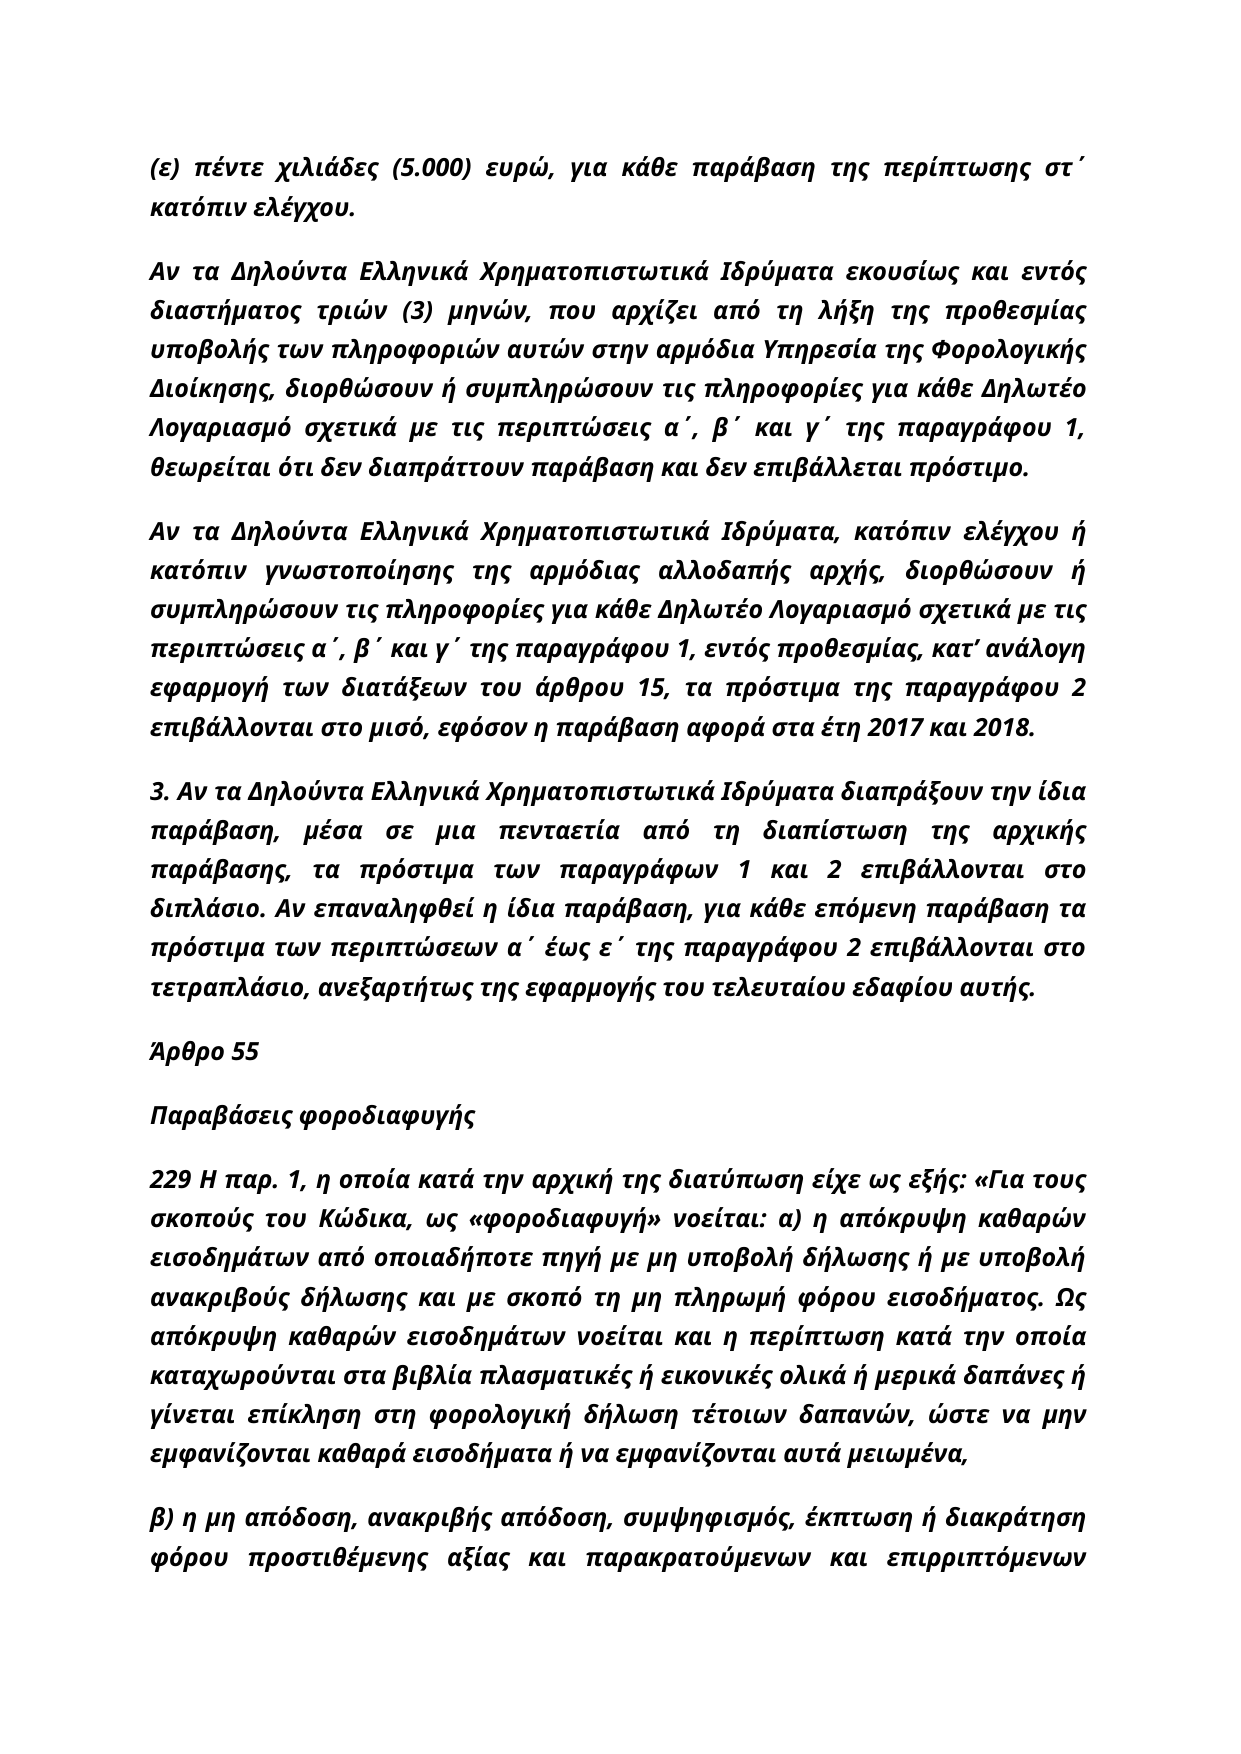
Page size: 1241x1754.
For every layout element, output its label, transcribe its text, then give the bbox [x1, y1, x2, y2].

text Αν τα Δηλούντα Ελληνικά Χρηματοπιστωτικά Ιδρύματα εκουσίως και εντός διαστήματος τριών (3) μηνών, που αρχίζει από τη λήξη της προθεσμίας υποβολής των πληροφοριών αυτών στην αρμόδια Υπηρεσία της Φορολογικής Διοίκησης, διορθώσουν ή συμπληρώσουν τις πληροφορίες για κάθε Δηλωτέο Λογαριασμό σχετικά με τις περιπτώσεις α΄, β΄ και γ΄ της παραγράφου 1, θεωρείται ότι δεν διαπράττουν παράβαση και δεν επιβάλλεται πρόστιμο. [150, 253, 1090, 483]
text β) η μη απόδοση, ανακριβής απόδοση, συμψηφισμός, έκπτωση ή διακράτηση φόρου προστιθέμενης αξίας και παρακρατούμενων και επιρριπτόμενων [150, 1500, 1090, 1573]
text Αν τα Δηλούντα Ελληνικά Χρηματοπιστωτικά Ιδρύματα, κατόπιν ελέγχου ή κατόπιν γνωστοποίησης της αρμόδιας αλλοδαπής αρχής, διορθώσουν ή συμπληρώσουν τις πληροφορίες για κάθε Δηλωτέο Λογαριασμό σχετικά με τις περιπτώσεις α΄, β΄ και γ΄ της παραγράφου 1, εντός προθεσμίας, κατ’ ανάλογη εφαρμογή των διατάξεων του άρθρου 15, τα πρόστιμα της παραγράφου 2 επιβάλλονται στο μισό, εφόσον η παράβαση αφορά στα έτη 2017 και 2018. [150, 513, 1090, 743]
text 229 Η παρ. 1, η οποία κατά την αρχική της διατύπωση είχε ως εξής: «Για τους σκοπούς του Κώδικα, ως «φοροδιαφυγή» νοείται: α) η απόκρυψη καθαρών εισοδημάτων από οποιαδήποτε πηγή με μη υποβολή δήλωσης ή με υποβολή ανακριβούς δήλωσης και με σκοπό τη μη πληρωμή φόρου εισοδήματος. Ως απόκρυψη καθαρών εισοδημάτων νοείται και η περίπτωση κατά την οποία καταχωρούνται στα βιβλία πλασματικές ή εικονικές ολικά ή μερικά δαπάνες ή γίνεται επίκληση στη φορολογική δήλωση τέτοιων δαπανών, ώστε να μην εμφανίζονται καθαρά εισοδήματα ή να εμφανίζονται αυτά μειωμένα, [150, 1162, 1090, 1470]
text (ε) πέντε χιλιάδες (5.000) ευρώ, για κάθε παράβαση της περίπτωσης στ΄ κατόπιν ελέγχου. [150, 150, 1090, 223]
text 3. Αν τα Δηλούντα Ελληνικά Χρηματοπιστωτικά Ιδρύματα διαπράξουν την ίδια παράβαση, μέσα σε μια πενταετία από τη διαπίστωση της αρχικής παράβασης, τα πρόστιμα των παραγράφων 1 και 2 επιβάλλονται στο διπλάσιο. Αν επαναληφθεί η ίδια παράβαση, για κάθε επόμενη παράβαση τα πρόστιμα των περιπτώσεων α΄ έως ε΄ της παραγράφου 2 επιβάλλονται στο τετραπλάσιο, ανεξαρτήτως της εφαρμογής του τελευταίου εδαφίου αυτής. [150, 773, 1090, 1003]
text Άρθρο 55 [150, 1033, 1090, 1067]
text Παραβάσεις φοροδιαφυγής [150, 1097, 1090, 1132]
